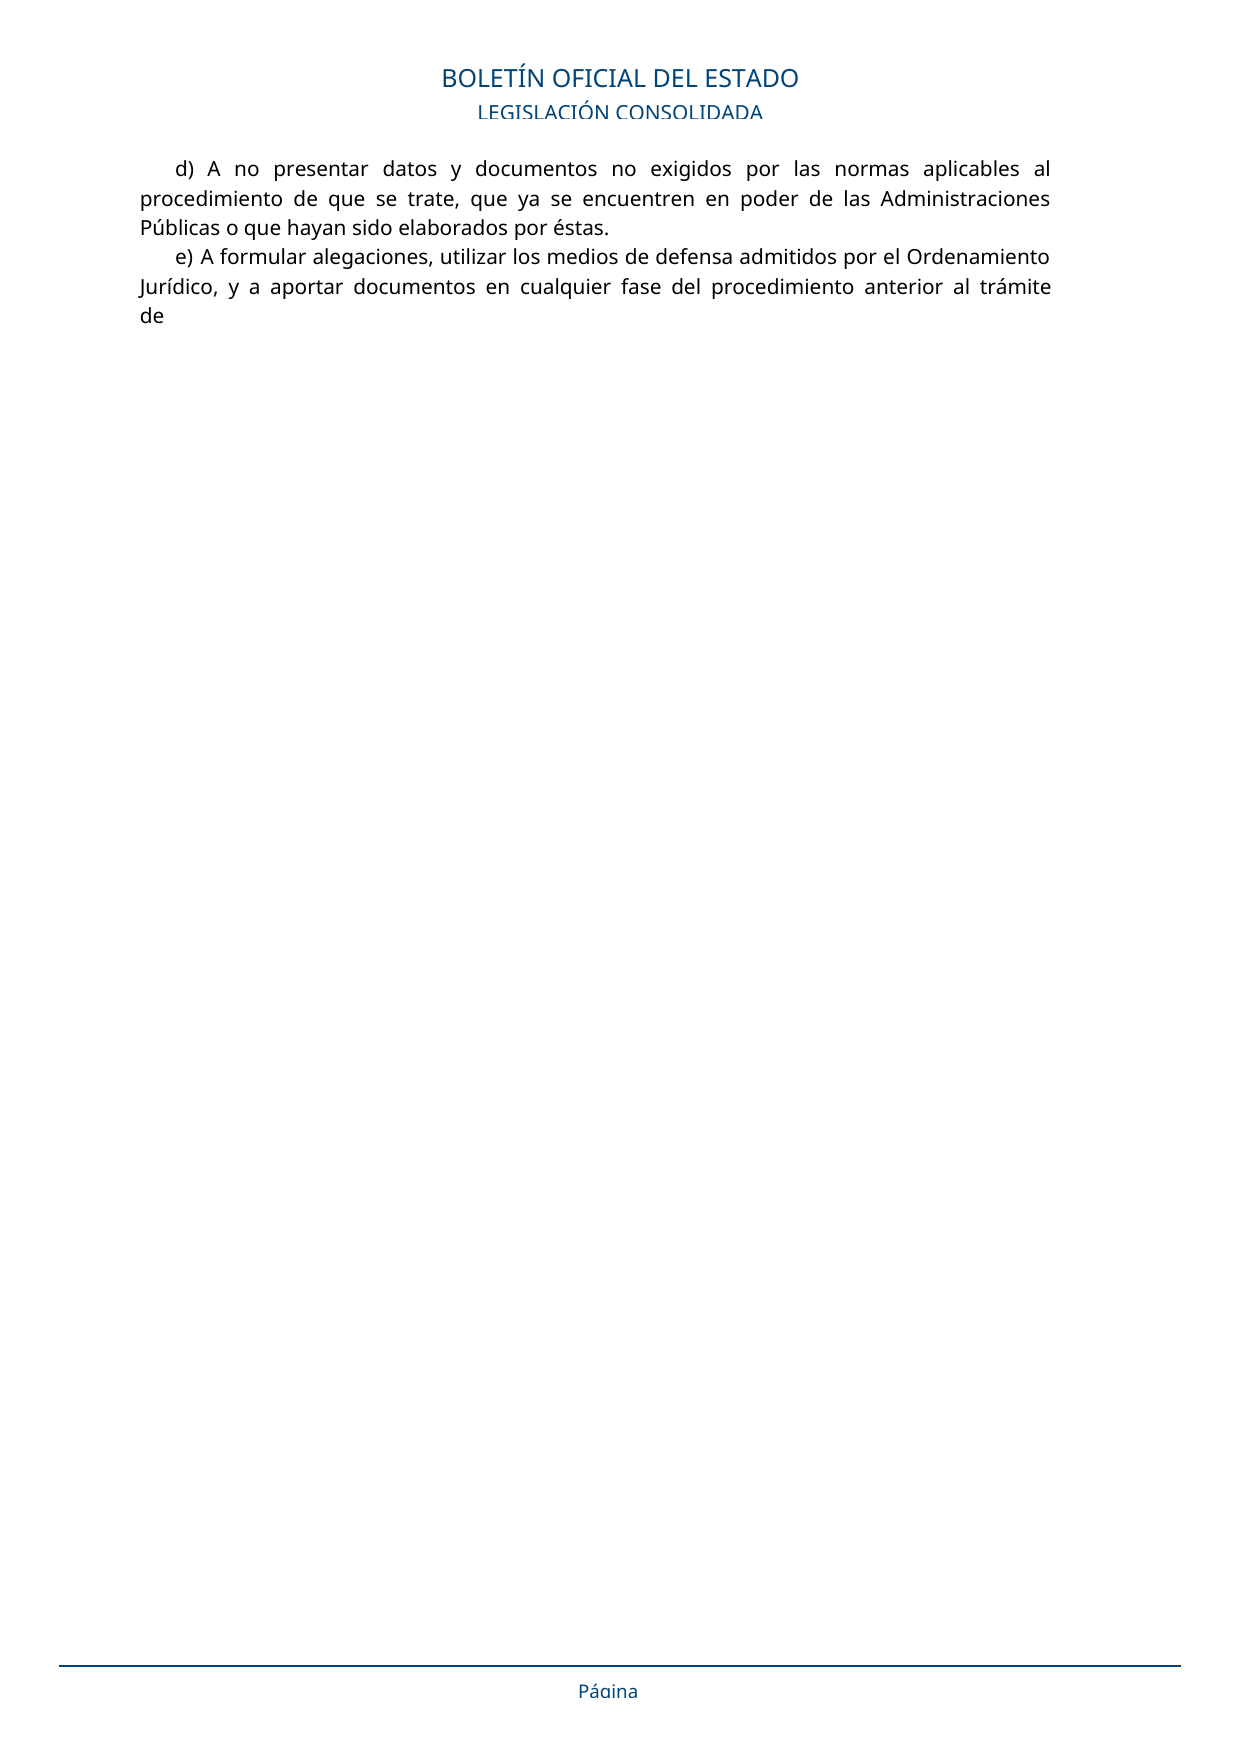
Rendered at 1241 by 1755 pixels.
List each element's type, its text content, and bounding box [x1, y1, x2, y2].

list A no presentar datos y documentos no exigidos por las normas aplicables al procedimiento de que se trate, que ya se encuentren en poder de las Administraciones Públicas o que hayan sido elaborados por éstas. [139, 154, 1052, 241]
list A formular alegaciones, utilizar los medios de defensa admitidos por el Ordenamiento Jurídico, y a aportar documentos en cualquier fase del procedimiento anterior al trámite de [139, 242, 1052, 329]
